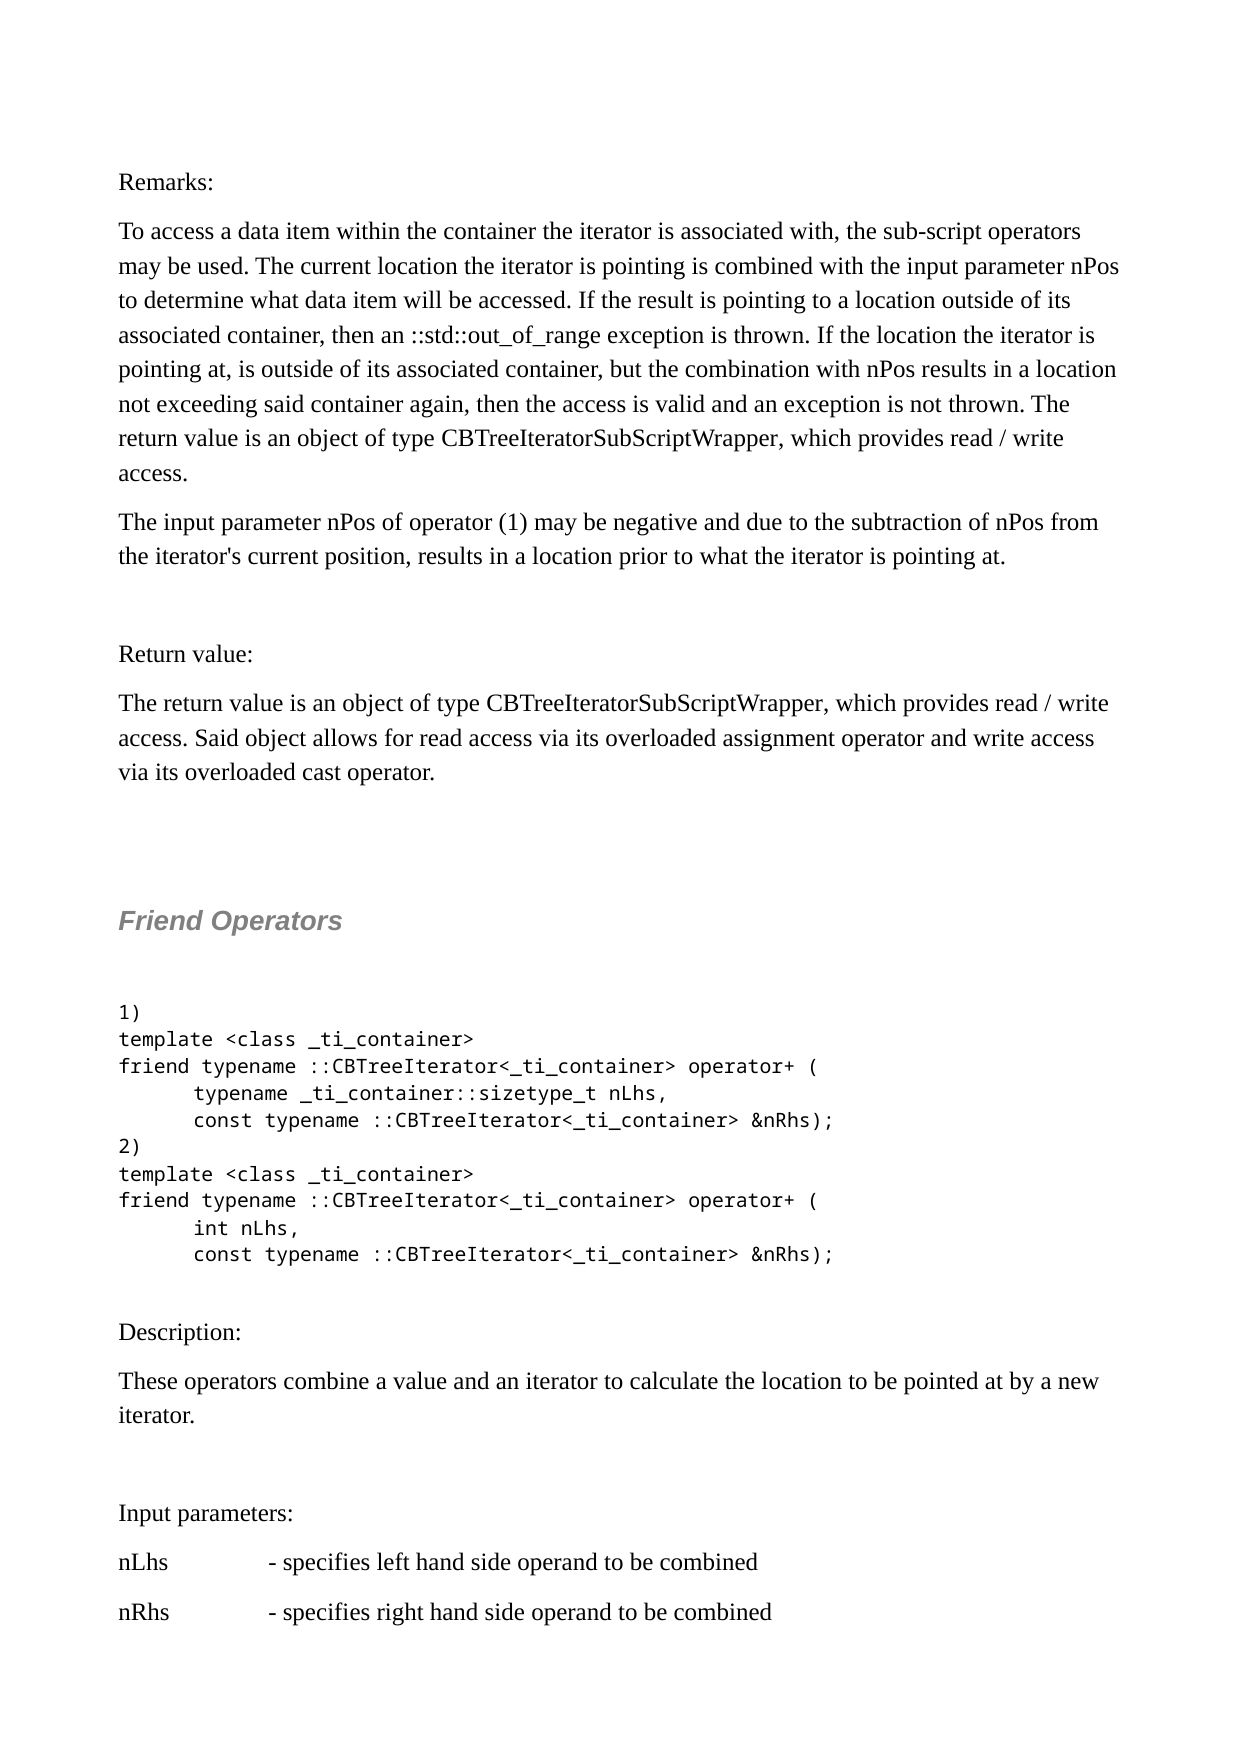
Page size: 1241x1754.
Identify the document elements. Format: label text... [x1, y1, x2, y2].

text nRhs - specifies right hand side operand to be combined [118, 1597, 1122, 1625]
text Input parameters: [118, 1498, 1122, 1527]
text The input parameter nPos of operator (1) may be negative and due to the subtraction of nPos from the iterator's current position, results in a location prior to what the iterator is pointing at. [118, 507, 1122, 570]
text Return value: [118, 639, 1122, 668]
text Description: [118, 1317, 1122, 1346]
text The return value is an object of type CBTreeIteratorSubScriptWrapper, which provides read / write access. Said object allows for read access via its overloaded assignment operator and write access via its overloaded cast operator. [118, 688, 1122, 786]
text int nLhs, [118, 1214, 1122, 1241]
text Remarks: [118, 167, 1122, 196]
text friend typename ::CBTreeIterator<_ti_container> operator+ ( [118, 1052, 1122, 1079]
text const typename ::CBTreeIterator<_ti_container> &nRhs); [118, 1241, 1122, 1268]
text nLhs - specifies left hand side operand to be combined [118, 1547, 1122, 1576]
text 2) [118, 1133, 1122, 1160]
subtitle Friend Operators [118, 904, 1122, 936]
text friend typename ::CBTreeIterator<_ti_container> operator+ ( [118, 1187, 1122, 1214]
text To access a data item within the container the iterator is associated with, the sub-script operators may be used. The current location the iterator is pointing is combined with the input parameter nPos to determine what data item will be accessed. If the result is pointing to a location outside of its associated container, then an ::std::out_of_range exception is thrown. If the location the iterator is pointing at, is outside of its associated container, but the combination with nPos results in a location not exceeding said container again, then the access is valid and an exception is not thrown. The return value is an object of type CBTreeIteratorSubScriptWrapper, which provides read / write access. [118, 216, 1122, 486]
text const typename ::CBTreeIterator<_ti_container> &nRhs); [118, 1106, 1122, 1133]
text These operators combine a value and an iterator to calculate the location to be pointed at by a new iterator. [118, 1366, 1122, 1429]
text template <class _ti_container> [118, 1160, 1122, 1187]
text typename _ti_container::sizetype_t nLhs, [118, 1079, 1122, 1106]
text template <class _ti_container> [118, 1025, 1122, 1052]
text 1) [118, 998, 1122, 1025]
